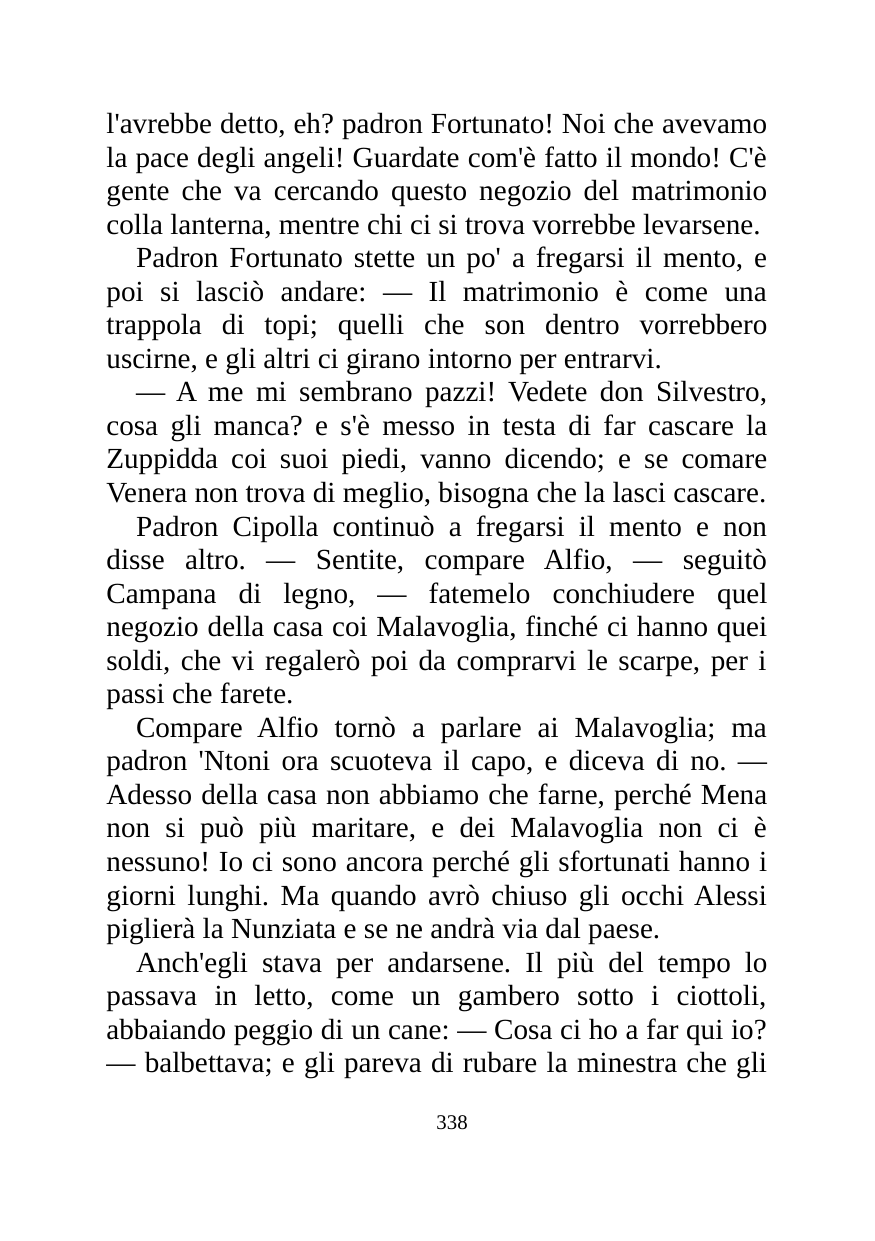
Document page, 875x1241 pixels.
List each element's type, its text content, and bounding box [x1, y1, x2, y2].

text Compare Alfio tornò a parlare ai Malavoglia; ma padron 'Ntoni ora scuoteva il capo, e diceva di no. — Adesso della casa non abbiamo che farne, perché Mena non si può più maritare, e dei Malavoglia non ci è nessuno! Io ci sono ancora perché gli sfortunati hanno i giorni lunghi. Ma quando avrò chiuso gli occhi Alessi piglierà la Nunziata e se ne andrà via dal paese. [106, 710, 768, 945]
text l'avrebbe detto, eh? padron Fortunato! Noi che avevamo la pace degli angeli! Guardate com'è fatto il mondo! C'è gente che va cercando questo negozio del matrimonio colla lanterna, mentre chi ci si trova vorrebbe levarsene. [106, 106, 768, 240]
text Anch'egli stava per andarsene. Il più del tempo lo passava in letto, come un gambero sotto i ciottoli, abbaiando peggio di un cane: — Cosa ci ho a far qui io? — balbettava; e gli pareva di rubare la minestra che gli [106, 945, 768, 1079]
text Padron Fortunato stette un po' a fregarsi il mento, e poi si lasciò andare: — Il matrimonio è come una trappola di topi; quelli che son dentro vorrebbero uscirne, e gli altri ci girano intorno per entrarvi. [106, 240, 768, 374]
text — A me mi sembrano pazzi! Vedete don Silvestro, cosa gli manca? e s'è messo in testa di far cascare la Zuppidda coi suoi piedi, vanno dicendo; e se comare Venera non trova di meglio, bisogna che la lasci cascare. [106, 374, 768, 509]
text Padron Cipolla continuò a fregarsi il mento e non disse altro. — Sentite, compare Alfio, — seguitò Campana di legno, — fatemelo conchiudere quel negozio della casa coi Malavoglia, finché ci hanno quei soldi, che vi regalerò poi da comprarvi le scarpe, per i passi che farete. [106, 509, 768, 710]
